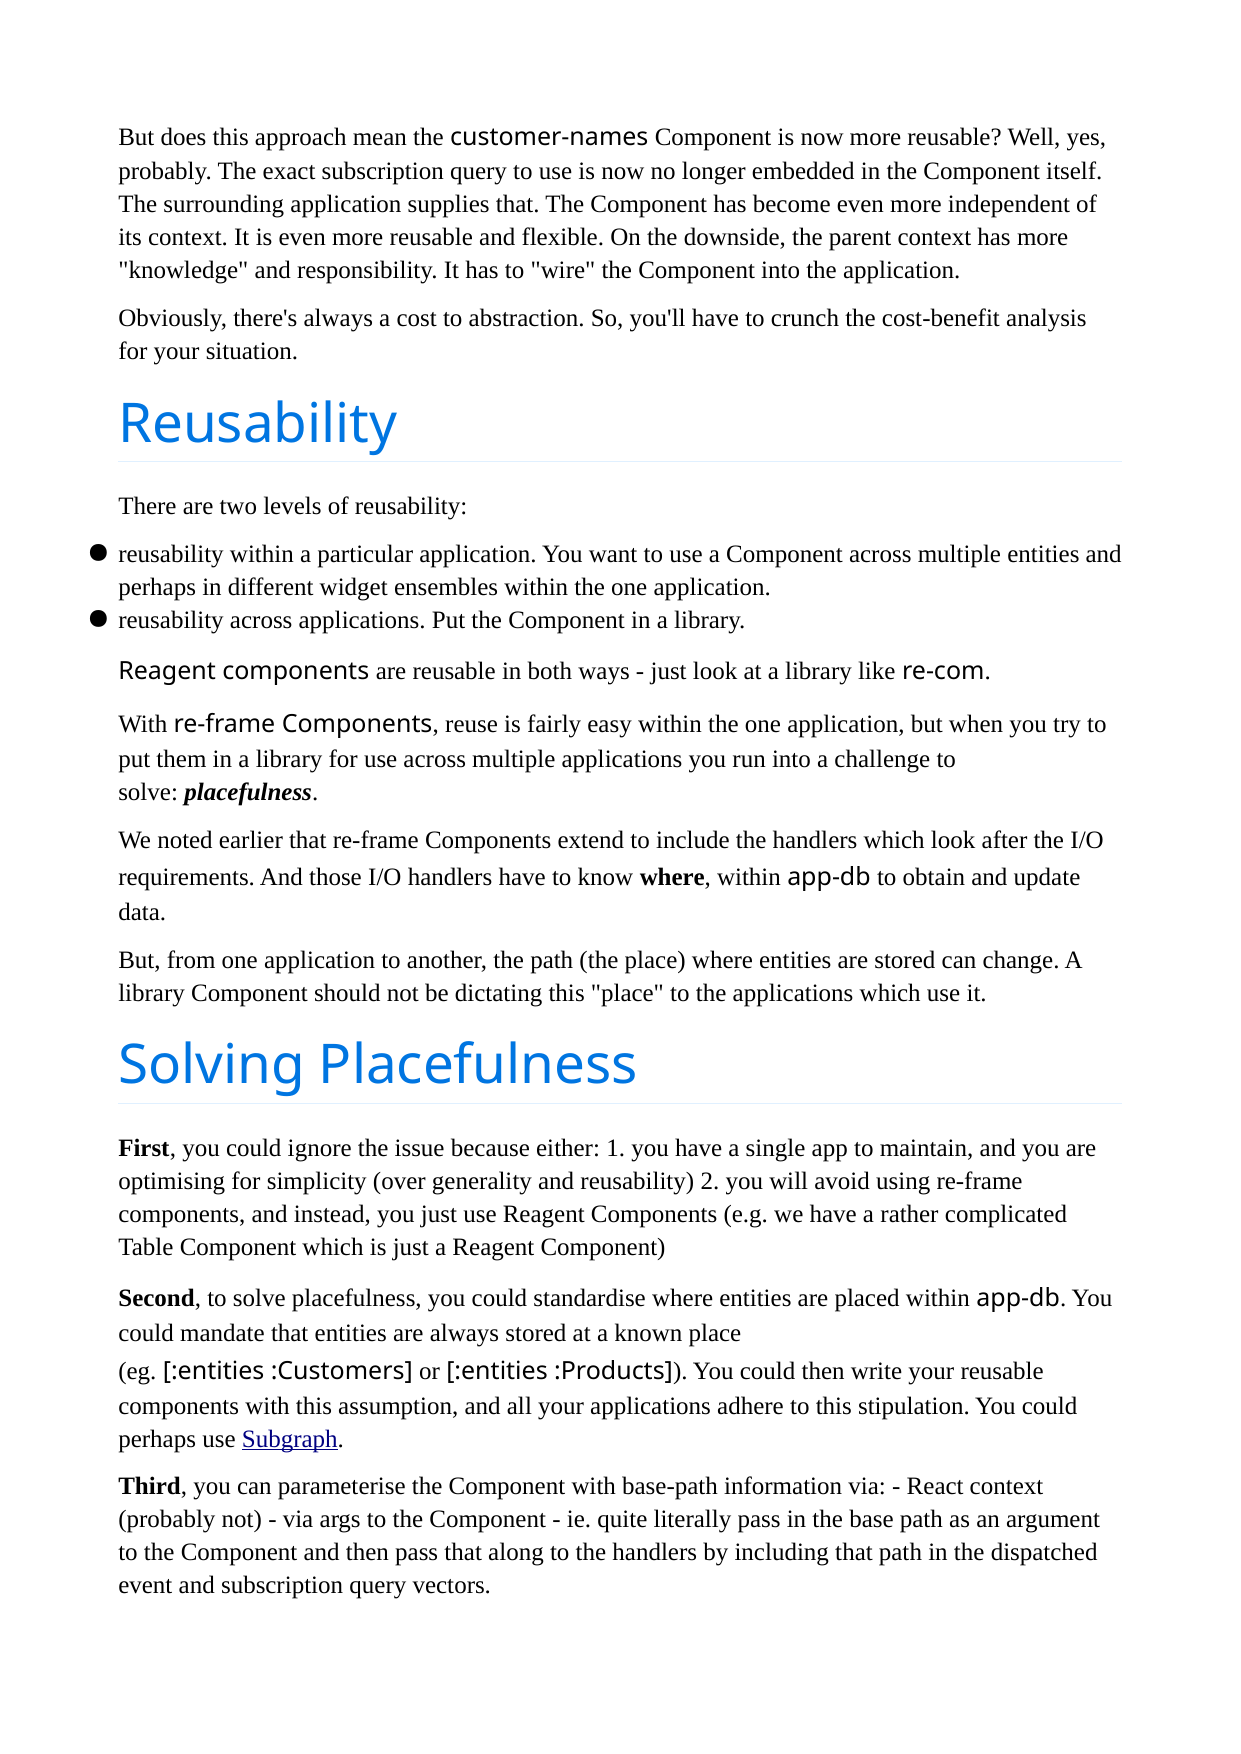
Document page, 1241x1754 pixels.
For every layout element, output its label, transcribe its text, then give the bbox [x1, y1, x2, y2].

text Obviously, there's always a cost to abstraction. So, you'll have to crunch the cost-benefit analysis for your situation. [118, 303, 1122, 365]
text With re-frame Components, reuse is fairly easy within the one application, but when you try to put them in a library for use across multiple applications you run into a challenge to solve: placefulness. [118, 706, 1122, 806]
text There are two levels of reusability: [118, 491, 1122, 520]
text Reagent components are reusable in both ways - just look at a library like re-com. [118, 652, 1122, 686]
subtitle Solving Placefulness [118, 1025, 1122, 1103]
text But, from one application to another, the path (the place) where entities are stored can change. A library Component should not be dictating this "place" to the applications which use it. [118, 945, 1122, 1007]
subtitle Reusability [118, 384, 1122, 461]
text Second, to solve placefulness, you could standardise where entities are placed within app-db. You could mandate that entities are always stored at a known place (eg. [:entities :Customers] or [:entities :Products]). You could then write your reusable components with this assumption, and all your applications adhere to this stipulation. You could perhaps use Subgraph. [118, 1279, 1122, 1452]
text First, you could ignore the issue because either: 1. you have a single app to maintain, and you are optimising for simplicity (over generality and reusability) 2. you will avoid using re-frame components, and instead, you just use Reagent Components (e.g. we have a rather complicated Table Component which is just a Reagent Component) [118, 1133, 1122, 1261]
text We noted earlier that re-frame Components extend to include the handlers which look after the I/O requirements. And those I/O handlers have to know where, within app-db to obtain and update data. [118, 825, 1122, 926]
text But does this approach mean the customer-names Component is now more reusable? Well, yes, probably. The exact subscription query to use is now no longer embedded in the Component itself. The surrounding application supplies that. The Component has become even more independent of its context. It is even more reusable and flexible. On the downside, the parent context has more "knowledge" and responsibility. It has to "wire" the Component into the application. [118, 118, 1122, 284]
list reusability within a particular application. You want to use a Component across multiple entities and perhaps in different widget ensembles within the one application. [118, 539, 1122, 600]
list reusability across applications. Put the Component in a library. [118, 605, 1122, 633]
text Third, you can parameterise the Component with base-path information via: - React context (probably not) - via args to the Component - ie. quite literally pass in the base path as an argument to the Component and then pass that along to the handlers by including that path in the dispatched event and subscription query vectors. [118, 1471, 1122, 1599]
